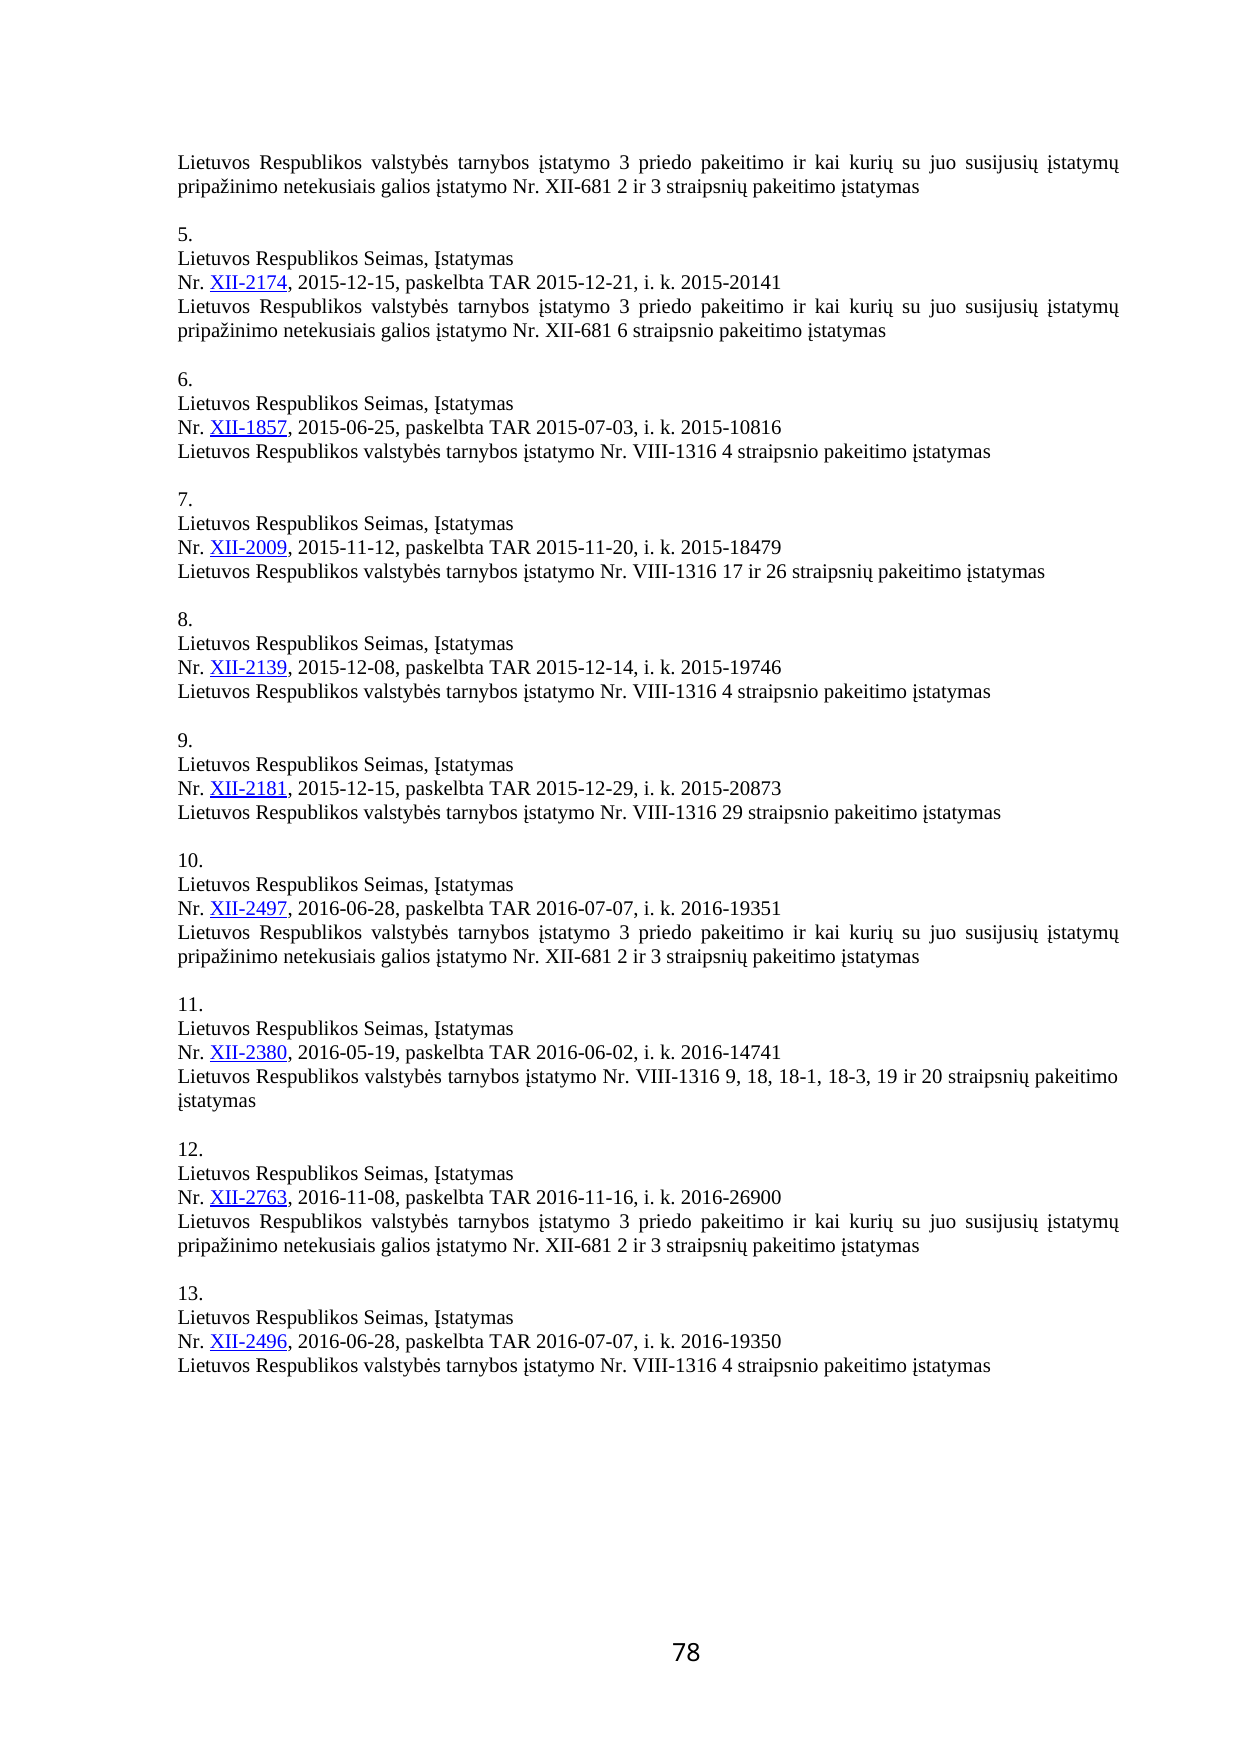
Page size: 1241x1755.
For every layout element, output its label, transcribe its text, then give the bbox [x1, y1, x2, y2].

text 9. [177, 727, 1120, 752]
text Lietuvos Respublikos valstybės tarnybos įstatymo Nr. VIII-1316 29 straipsnio pakeitimo įstatymas [177, 800, 1120, 824]
text Nr. XII-2009, 2015-11-12, paskelbta TAR 2015-11-20, i. k. 2015-18479 [177, 535, 1120, 559]
text Lietuvos Respublikos valstybės tarnybos įstatymo Nr. VIII-1316 4 straipsnio pakeitimo įstatymas [177, 679, 1120, 703]
text Lietuvos Respublikos valstybės tarnybos įstatymo Nr. VIII-1316 4 straipsnio pakeitimo įstatymas [177, 1353, 1120, 1377]
text Lietuvos Respublikos Seimas, Įstatymas [177, 631, 1120, 655]
text Nr. XII-1857, 2015-06-25, paskelbta TAR 2015-07-03, i. k. 2015-10816 [177, 415, 1120, 439]
text Lietuvos Respublikos valstybės tarnybos įstatymo Nr. VIII-1316 4 straipsnio pakeitimo įstatymas [177, 439, 1120, 463]
text Lietuvos Respublikos valstybės tarnybos įstatymo Nr. VIII-1316 17 ir 26 straipsnių pakeitimo įstatymas [177, 559, 1120, 583]
text Lietuvos Respublikos Seimas, Įstatymas [177, 246, 1120, 270]
text 11. [177, 992, 1120, 1016]
text Lietuvos Respublikos Seimas, Įstatymas [177, 1161, 1120, 1185]
text Lietuvos Respublikos valstybės tarnybos įstatymo 3 priedo pakeitimo ir kai kurių su juo susijusių įstatymų pripažinimo netekusiais galios įstatymo Nr. XII-681 2 ir 3 straipsnių pakeitimo įstatymas [177, 150, 1120, 198]
text Lietuvos Respublikos Seimas, Įstatymas [177, 391, 1120, 415]
text 13. [177, 1281, 1120, 1305]
text Lietuvos Respublikos Seimas, Įstatymas [177, 752, 1120, 776]
text 10. [177, 848, 1120, 872]
text Lietuvos Respublikos Seimas, Įstatymas [177, 511, 1120, 535]
text Lietuvos Respublikos valstybės tarnybos įstatymo 3 priedo pakeitimo ir kai kurių su juo susijusių įstatymų pripažinimo netekusiais galios įstatymo Nr. XII-681 2 ir 3 straipsnių pakeitimo įstatymas [177, 1209, 1120, 1257]
text Nr. XII-2380, 2016-05-19, paskelbta TAR 2016-06-02, i. k. 2016-14741 [177, 1040, 1120, 1064]
text 8. [177, 607, 1120, 631]
text 5. [177, 222, 1120, 246]
text Lietuvos Respublikos valstybės tarnybos įstatymo 3 priedo pakeitimo ir kai kurių su juo susijusių įstatymų pripažinimo netekusiais galios įstatymo Nr. XII-681 2 ir 3 straipsnių pakeitimo įstatymas [177, 920, 1120, 968]
text Nr. XII-2174, 2015-12-15, paskelbta TAR 2015-12-21, i. k. 2015-20141 [177, 270, 1120, 294]
text 12. [177, 1137, 1120, 1161]
text Lietuvos Respublikos Seimas, Įstatymas [177, 1305, 1120, 1329]
text Nr. XII-2181, 2015-12-15, paskelbta TAR 2015-12-29, i. k. 2015-20873 [177, 776, 1120, 800]
text 6. [177, 367, 1120, 391]
text Nr. XII-2763, 2016-11-08, paskelbta TAR 2016-11-16, i. k. 2016-26900 [177, 1185, 1120, 1209]
text 7. [177, 487, 1120, 511]
text Lietuvos Respublikos Seimas, Įstatymas [177, 872, 1120, 896]
text Nr. XII-2139, 2015-12-08, paskelbta TAR 2015-12-14, i. k. 2015-19746 [177, 655, 1120, 679]
text Lietuvos Respublikos valstybės tarnybos įstatymo Nr. VIII-1316 9, 18, 18-1, 18-3, 19 ir 20 straipsnių pakeitimo įstatymas [177, 1064, 1120, 1112]
text Lietuvos Respublikos valstybės tarnybos įstatymo 3 priedo pakeitimo ir kai kurių su juo susijusių įstatymų pripažinimo netekusiais galios įstatymo Nr. XII-681 6 straipsnio pakeitimo įstatymas [177, 294, 1120, 342]
text Nr. XII-2497, 2016-06-28, paskelbta TAR 2016-07-07, i. k. 2016-19351 [177, 896, 1120, 920]
text Lietuvos Respublikos Seimas, Įstatymas [177, 1016, 1120, 1040]
text Nr. XII-2496, 2016-06-28, paskelbta TAR 2016-07-07, i. k. 2016-19350 [177, 1329, 1120, 1353]
